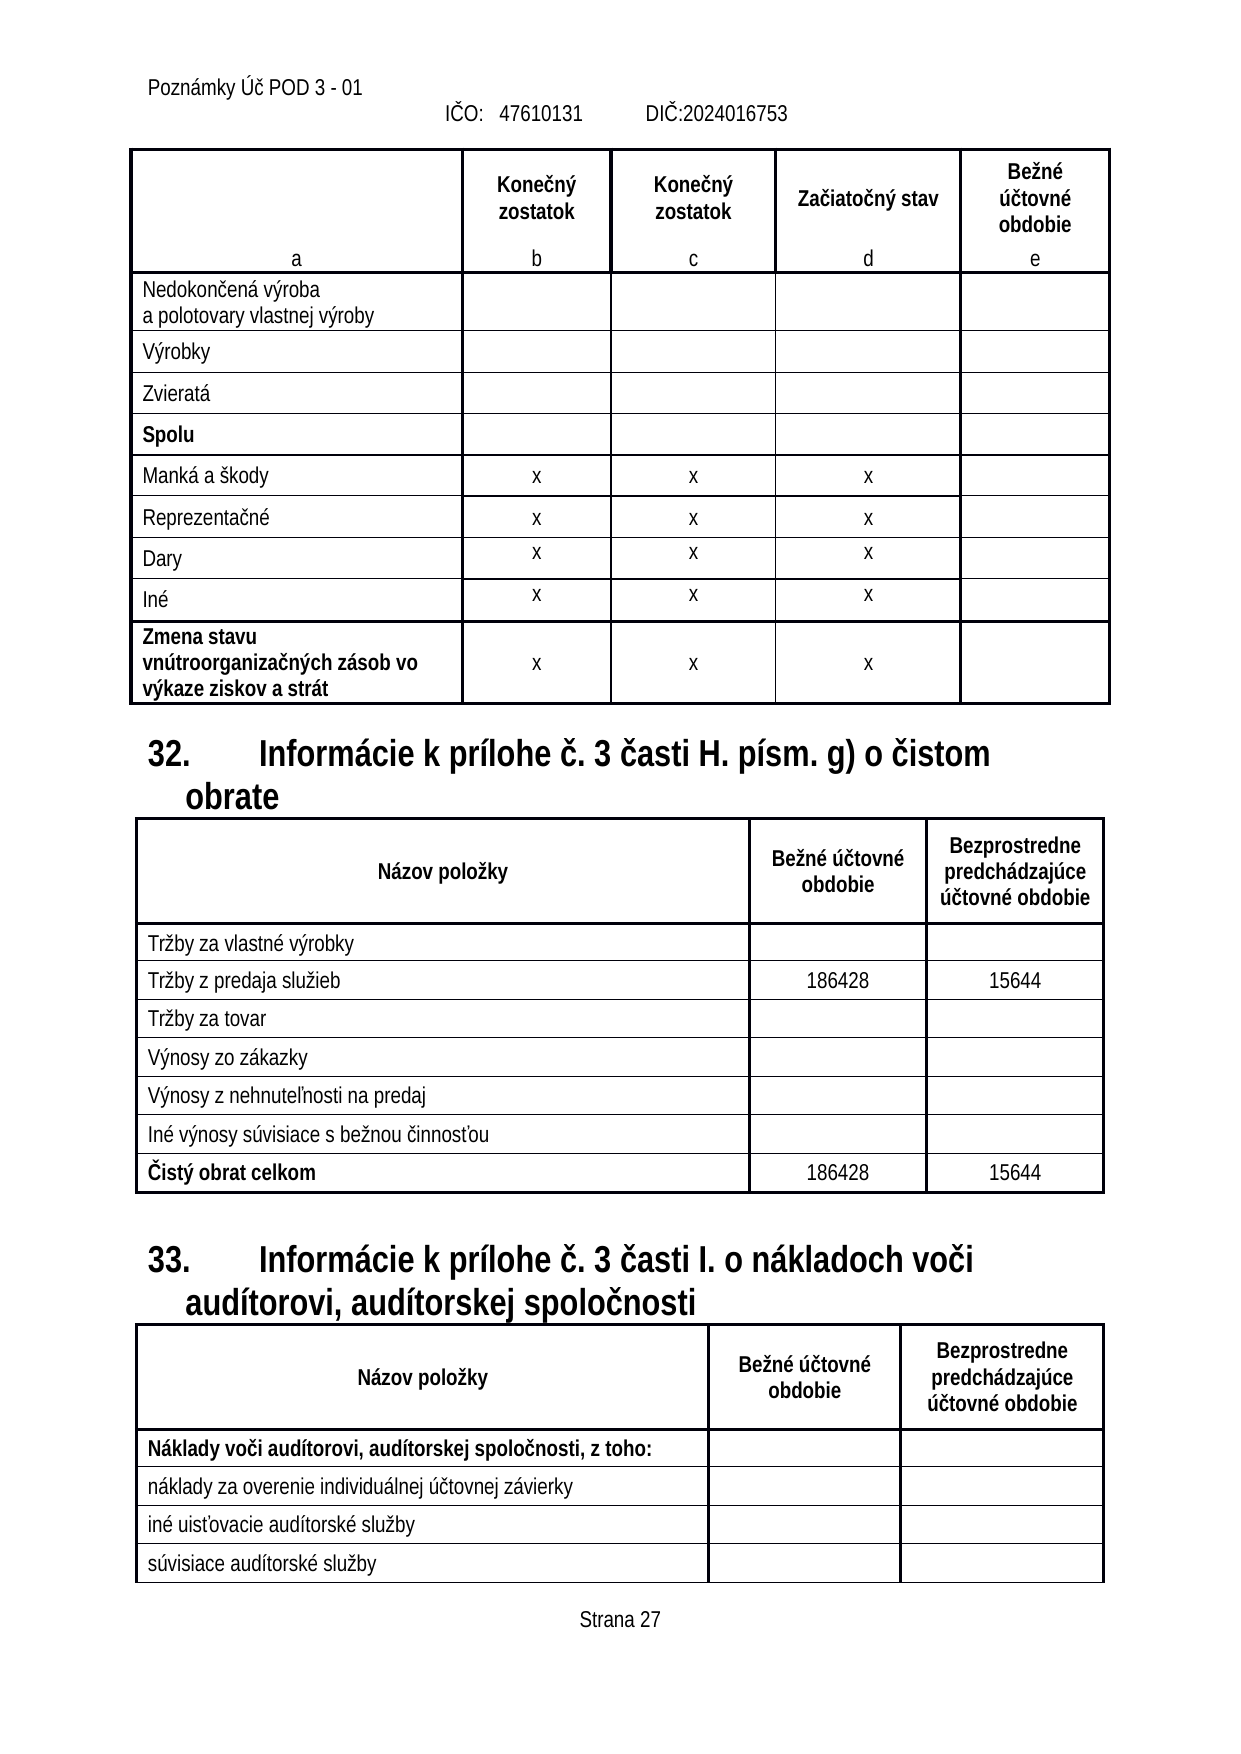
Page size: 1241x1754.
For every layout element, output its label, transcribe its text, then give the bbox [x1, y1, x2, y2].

table_cell x [776, 456, 959, 495]
table_cell Výnosy zo zákazky [138, 1038, 748, 1076]
table_cell súvisiace audítorské služby [138, 1544, 707, 1582]
table_cell 186428 [751, 961, 925, 999]
table_cell x [612, 497, 775, 537]
table_cell Výrobky [133, 331, 461, 371]
table_cell Výnosy z nehnuteľnosti na predaj [138, 1077, 748, 1114]
table_cell x [612, 538, 775, 578]
table_cell Dary [133, 538, 461, 578]
table_header [133, 151, 461, 244]
table_cell [962, 414, 1108, 454]
table_cell [776, 274, 959, 330]
table_header Bežné účtovné obdobie [751, 820, 925, 922]
table_cell x [464, 497, 610, 537]
table_cell x [464, 623, 610, 702]
table_cell [962, 623, 1108, 702]
table_cell [751, 1038, 925, 1076]
table_cell [928, 925, 1102, 960]
table_cell x [612, 623, 775, 702]
table_cell [751, 925, 925, 960]
table_cell Manká a škody [133, 456, 461, 495]
table_cell [902, 1467, 1102, 1505]
table_cell 186428 [751, 1154, 925, 1191]
table_cell [751, 1000, 925, 1037]
table_cell Konečný zostatok [613, 151, 774, 244]
table_cell c [613, 245, 774, 271]
table_cell [464, 373, 610, 413]
table_cell náklady za overenie individuálnej účtovnej závierky [138, 1467, 707, 1505]
table_cell Tržby z predaja služieb [138, 961, 748, 999]
table_cell x [776, 497, 959, 537]
table_cell [962, 274, 1108, 330]
table_cell Tržby za tovar [138, 1000, 748, 1037]
table_cell Bežné účtovné obdobie [962, 151, 1108, 244]
table_cell Zvieratá [133, 373, 461, 413]
table_cell [612, 414, 775, 454]
table_cell Začiatočný stav [777, 151, 959, 244]
table_cell [962, 331, 1108, 371]
table_cell x [776, 623, 959, 702]
table_header Bezprostredne predchádzajúce účtovné obdobie [928, 820, 1102, 922]
table_cell 15644 [928, 1154, 1102, 1191]
table_cell [928, 1038, 1102, 1076]
table_cell Náklady voči audítorovi, audítorskej spoločnosti, z toho: [138, 1431, 707, 1466]
table_cell d [777, 245, 959, 271]
table_cell [776, 331, 959, 371]
list Informácie k prílohe č. 3 časti I. o nákladoch voči audítorovi, audítorskej spoločnosti [148, 1237, 1092, 1323]
table_cell x [464, 580, 610, 619]
table_cell [962, 496, 1108, 537]
table_cell b [464, 245, 609, 271]
table_cell [710, 1431, 899, 1466]
table_cell [710, 1506, 899, 1543]
table_cell [710, 1467, 899, 1505]
table_cell [902, 1431, 1102, 1466]
table_cell [902, 1506, 1102, 1543]
table_cell [612, 331, 775, 371]
table_cell Nedokončená výroba a polotovary vlastnej výroby [133, 274, 461, 330]
table_cell [962, 538, 1108, 578]
table_cell [928, 1000, 1102, 1037]
table_cell Konečný zostatok [464, 151, 609, 244]
table_cell x [464, 456, 610, 495]
list Informácie k prílohe č. 3 časti H. písm. g) o čistom obrate [148, 731, 1092, 817]
table_cell Zmena stavu vnútroorganizačných zásob vo výkaze ziskov a strát [133, 623, 461, 702]
table_cell Iné výnosy súvisiace s bežnou činnosťou [138, 1115, 748, 1152]
table_cell [464, 414, 610, 454]
table_header Bezprostredne predchádzajúce účtovné obdobie [902, 1326, 1102, 1428]
table_cell e [962, 245, 1108, 271]
table_cell Tržby za vlastné výrobky [138, 925, 748, 960]
table_cell a [133, 245, 461, 271]
table_cell iné uisťovacie audítorské služby [138, 1506, 707, 1543]
table_cell Reprezentačné [133, 496, 461, 537]
table_cell [928, 1077, 1102, 1114]
table_cell [710, 1544, 899, 1582]
table_cell [962, 373, 1108, 413]
table_header Bežné účtovné obdobie [710, 1326, 899, 1428]
table_cell [776, 373, 959, 413]
table_cell 15644 [928, 961, 1102, 999]
table_cell x [776, 538, 959, 578]
table_cell [751, 1077, 925, 1114]
table_cell [962, 579, 1108, 619]
table_cell [612, 274, 775, 330]
table_cell [751, 1115, 925, 1152]
table_cell Spolu [133, 414, 461, 454]
table_header Názov položky [138, 1326, 707, 1428]
table_cell x [612, 456, 775, 495]
table_cell [928, 1115, 1102, 1152]
table_cell [776, 414, 959, 454]
table_cell Čistý obrat celkom [138, 1154, 748, 1191]
table_cell Iné [133, 579, 461, 619]
table_cell x [776, 580, 959, 619]
table_cell [962, 456, 1108, 495]
table_cell x [464, 538, 610, 578]
table_cell [902, 1544, 1102, 1582]
table_cell x [612, 580, 775, 619]
table_cell [612, 373, 775, 413]
table_cell [464, 274, 610, 330]
table_cell [464, 331, 610, 371]
table_header Názov položky [138, 820, 748, 922]
